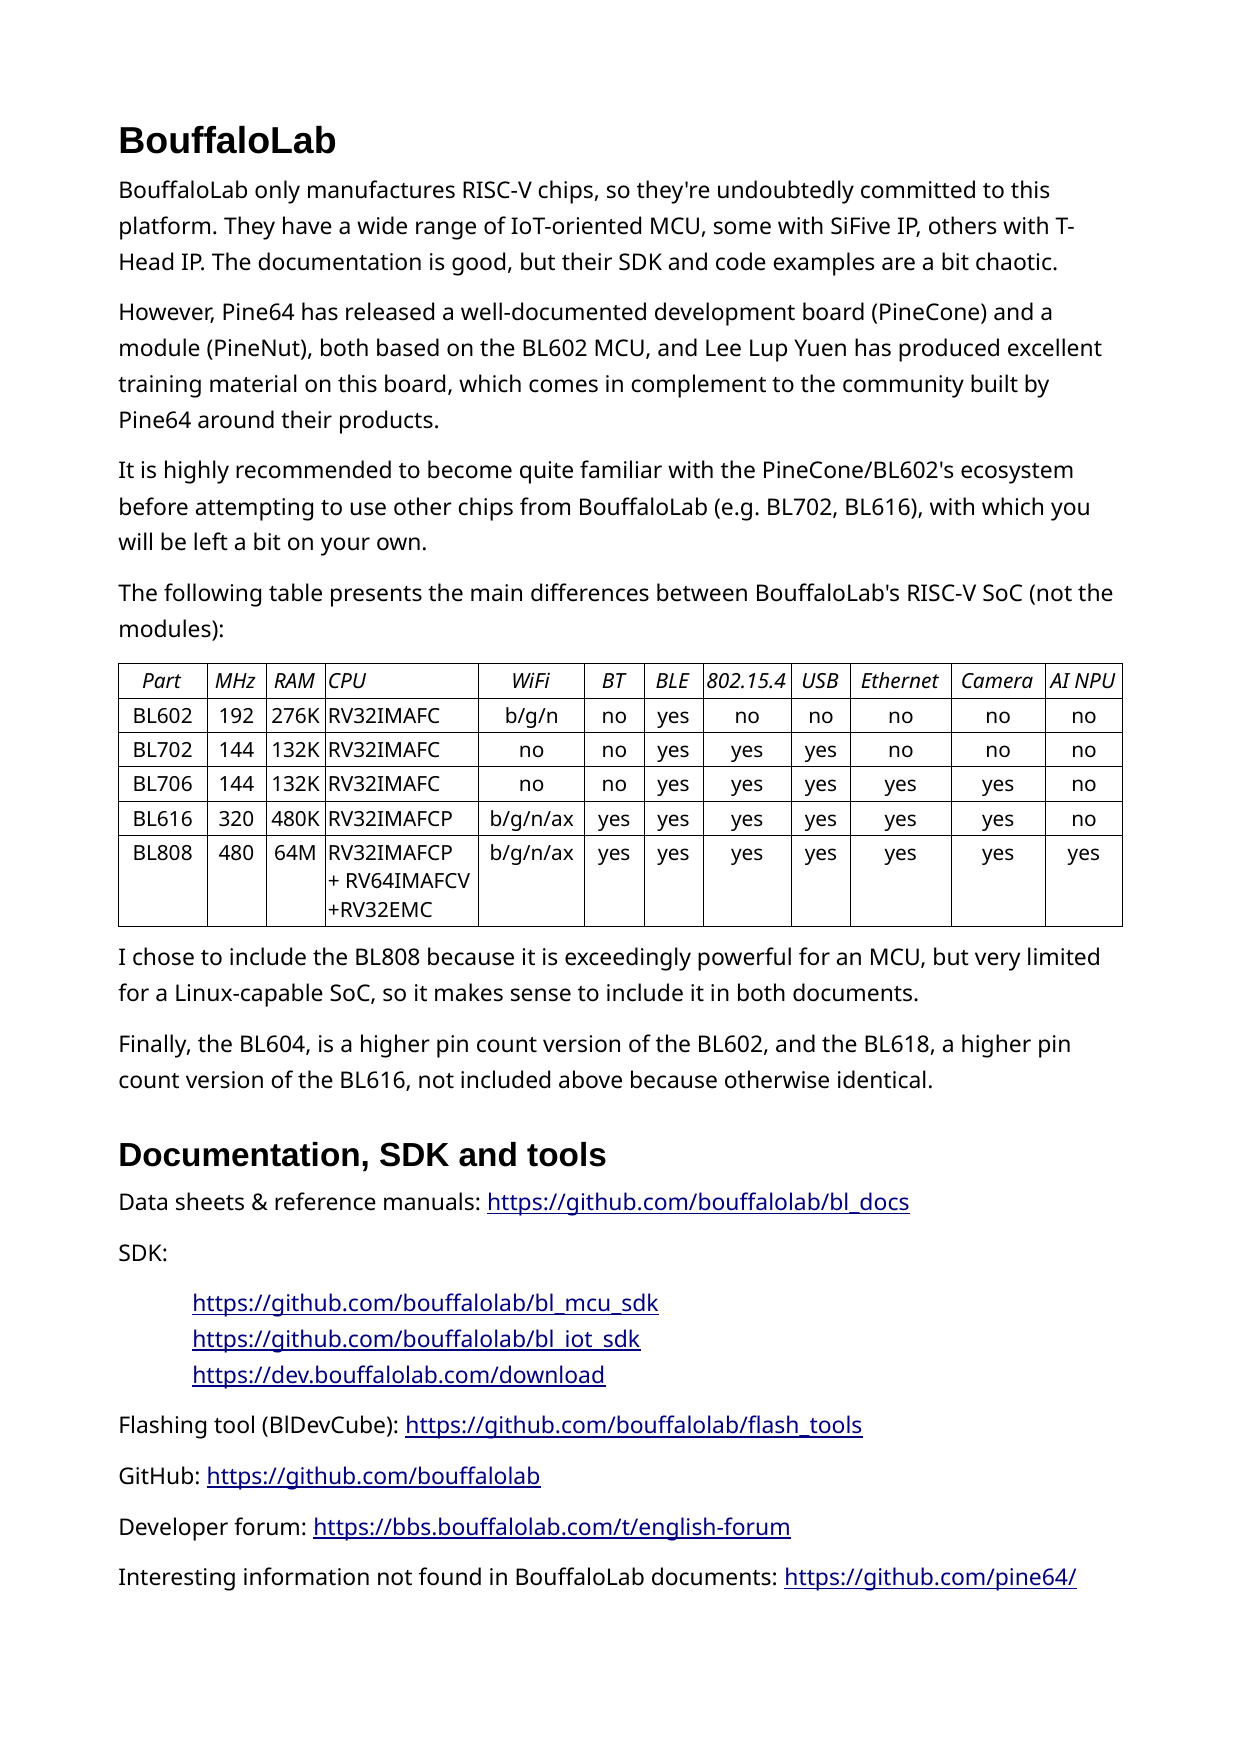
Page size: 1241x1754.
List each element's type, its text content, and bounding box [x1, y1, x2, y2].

table_cell no [851, 733, 951, 766]
table_cell RV32IMAFC [326, 699, 478, 732]
table_cell no [585, 699, 644, 732]
table_cell yes [952, 767, 1045, 801]
text Developer forum: https://bbs.bouffalolab.com/t/english-forum [118, 1511, 1122, 1542]
table_cell RV32IMAFC [326, 733, 478, 766]
table_cell no [952, 733, 1045, 766]
text BouffaloLab only manufactures RISC-V chips, so they're undoubtedly committed to this platform. They have a wide range of IoT-oriented MCU, some with SiFive IP, others with T-Head IP. The documentation is good, but their SDK and code examples are a bit chaotic. [118, 174, 1122, 277]
text Interesting information not found in BouffaloLab documents: https://github.com/pine64/ [118, 1561, 1122, 1592]
table_cell yes [792, 767, 850, 801]
table_cell b/g/n/ax [479, 836, 584, 926]
table_cell BL706 [119, 767, 207, 801]
table_cell no [1046, 699, 1122, 732]
table_header BT [585, 664, 644, 698]
table_cell yes [704, 767, 791, 801]
table_cell 132K [267, 733, 325, 766]
table_header Camera [952, 664, 1045, 698]
text Data sheets & reference manuals: https://github.com/bouffalolab/bl_docs [118, 1186, 1122, 1217]
table_cell no [704, 699, 791, 732]
table_cell yes [645, 802, 703, 835]
table_cell yes [851, 767, 951, 801]
table_cell BL702 [119, 733, 207, 766]
table_cell 480 [208, 836, 266, 926]
table_cell 320 [208, 802, 266, 835]
table_cell BL808 [119, 836, 207, 926]
text Finally, the BL604, is a higher pin count version of the BL602, and the BL618, a higher pin count version of the BL616, not included above because otherwise identical. [118, 1028, 1122, 1095]
table_cell yes [704, 836, 791, 926]
table_cell yes [645, 836, 703, 926]
table_cell yes [792, 836, 850, 926]
table_header CPU [326, 664, 478, 698]
table_cell BL602 [119, 699, 207, 732]
table_cell 132K [267, 767, 325, 801]
table_cell BL616 [119, 802, 207, 835]
table_cell no [952, 699, 1045, 732]
table_cell 192 [208, 699, 266, 732]
table_header Ethernet [851, 664, 951, 698]
table_cell 144 [208, 733, 266, 766]
table_cell yes [585, 802, 644, 835]
text It is highly recommended to become quite familiar with the PineCone/BL602's ecosystem before attempting to use other chips from BouffaloLab (e.g. BL702, BL616), with which you will be left a bit on your own. [118, 454, 1122, 558]
table_cell yes [952, 802, 1045, 835]
table_cell RV32IMAFC [326, 767, 478, 801]
table_cell no [479, 767, 584, 801]
table_cell yes [952, 836, 1045, 926]
table_cell yes [851, 836, 951, 926]
text GitHub: https://github.com/bouffalolab [118, 1460, 1122, 1491]
text However, Pine64 has released a well-documented development board (PineCone) and a module (PineNut), both based on the BL602 MCU, and Lee Lup Yuen has produced excellent training material on this board, which comes in complement to the community built by Pine64 around their products. [118, 296, 1122, 435]
subtitle Documentation, SDK and tools [118, 1135, 1122, 1173]
table_cell 276K [267, 699, 325, 732]
table_cell no [1046, 802, 1122, 835]
text https://dev.bouffalolab.com/download [192, 1359, 1122, 1390]
text I chose to include the BL808 because it is exceedingly powerful for an MCU, but very limited for a Linux-capable SoC, so it makes sense to include it in both documents. [118, 941, 1122, 1008]
table_header MHz [208, 664, 266, 698]
table_cell yes [792, 733, 850, 766]
subtitle BouffaloLab [118, 118, 1122, 161]
table_cell yes [645, 767, 703, 801]
table_cell 480K [267, 802, 325, 835]
text Flashing tool (BlDevCube): https://github.com/bouffalolab/flash_tools [118, 1409, 1122, 1441]
table_header USB [792, 664, 850, 698]
table_cell RV32IMAFCP + RV64IMAFCV +RV32EMC [326, 836, 478, 926]
table_cell no [479, 733, 584, 766]
table_cell no [585, 767, 644, 801]
table_cell yes [704, 733, 791, 766]
text The following table presents the main differences between BouffaloLab's RISC-V SoC (not the modules): [118, 577, 1122, 644]
table_cell no [792, 699, 850, 732]
table_cell no [1046, 767, 1122, 801]
table_cell no [585, 733, 644, 766]
text https://github.com/bouffalolab/bl_iot_sdk [192, 1323, 1122, 1354]
table_cell 144 [208, 767, 266, 801]
table_cell yes [851, 802, 951, 835]
table_cell RV32IMAFCP [326, 802, 478, 835]
table_cell no [851, 699, 951, 732]
table_header AI NPU [1046, 664, 1122, 698]
table_header Part [119, 664, 207, 698]
table_header RAM [267, 664, 325, 698]
table_cell yes [1046, 836, 1122, 926]
table_cell b/g/n [479, 699, 584, 732]
text https://github.com/bouffalolab/bl_mcu_sdk [192, 1287, 1122, 1318]
table_cell b/g/n/ax [479, 802, 584, 835]
table_cell 64M [267, 836, 325, 926]
table_header WiFi [479, 664, 584, 698]
text SDK: [118, 1237, 1122, 1268]
table_cell yes [792, 802, 850, 835]
table_cell yes [645, 733, 703, 766]
table_header BLE [645, 664, 703, 698]
table_header 802.15.4 [704, 664, 791, 698]
table_cell no [1046, 733, 1122, 766]
table_cell yes [645, 699, 703, 732]
table_cell yes [704, 802, 791, 835]
table_cell yes [585, 836, 644, 926]
